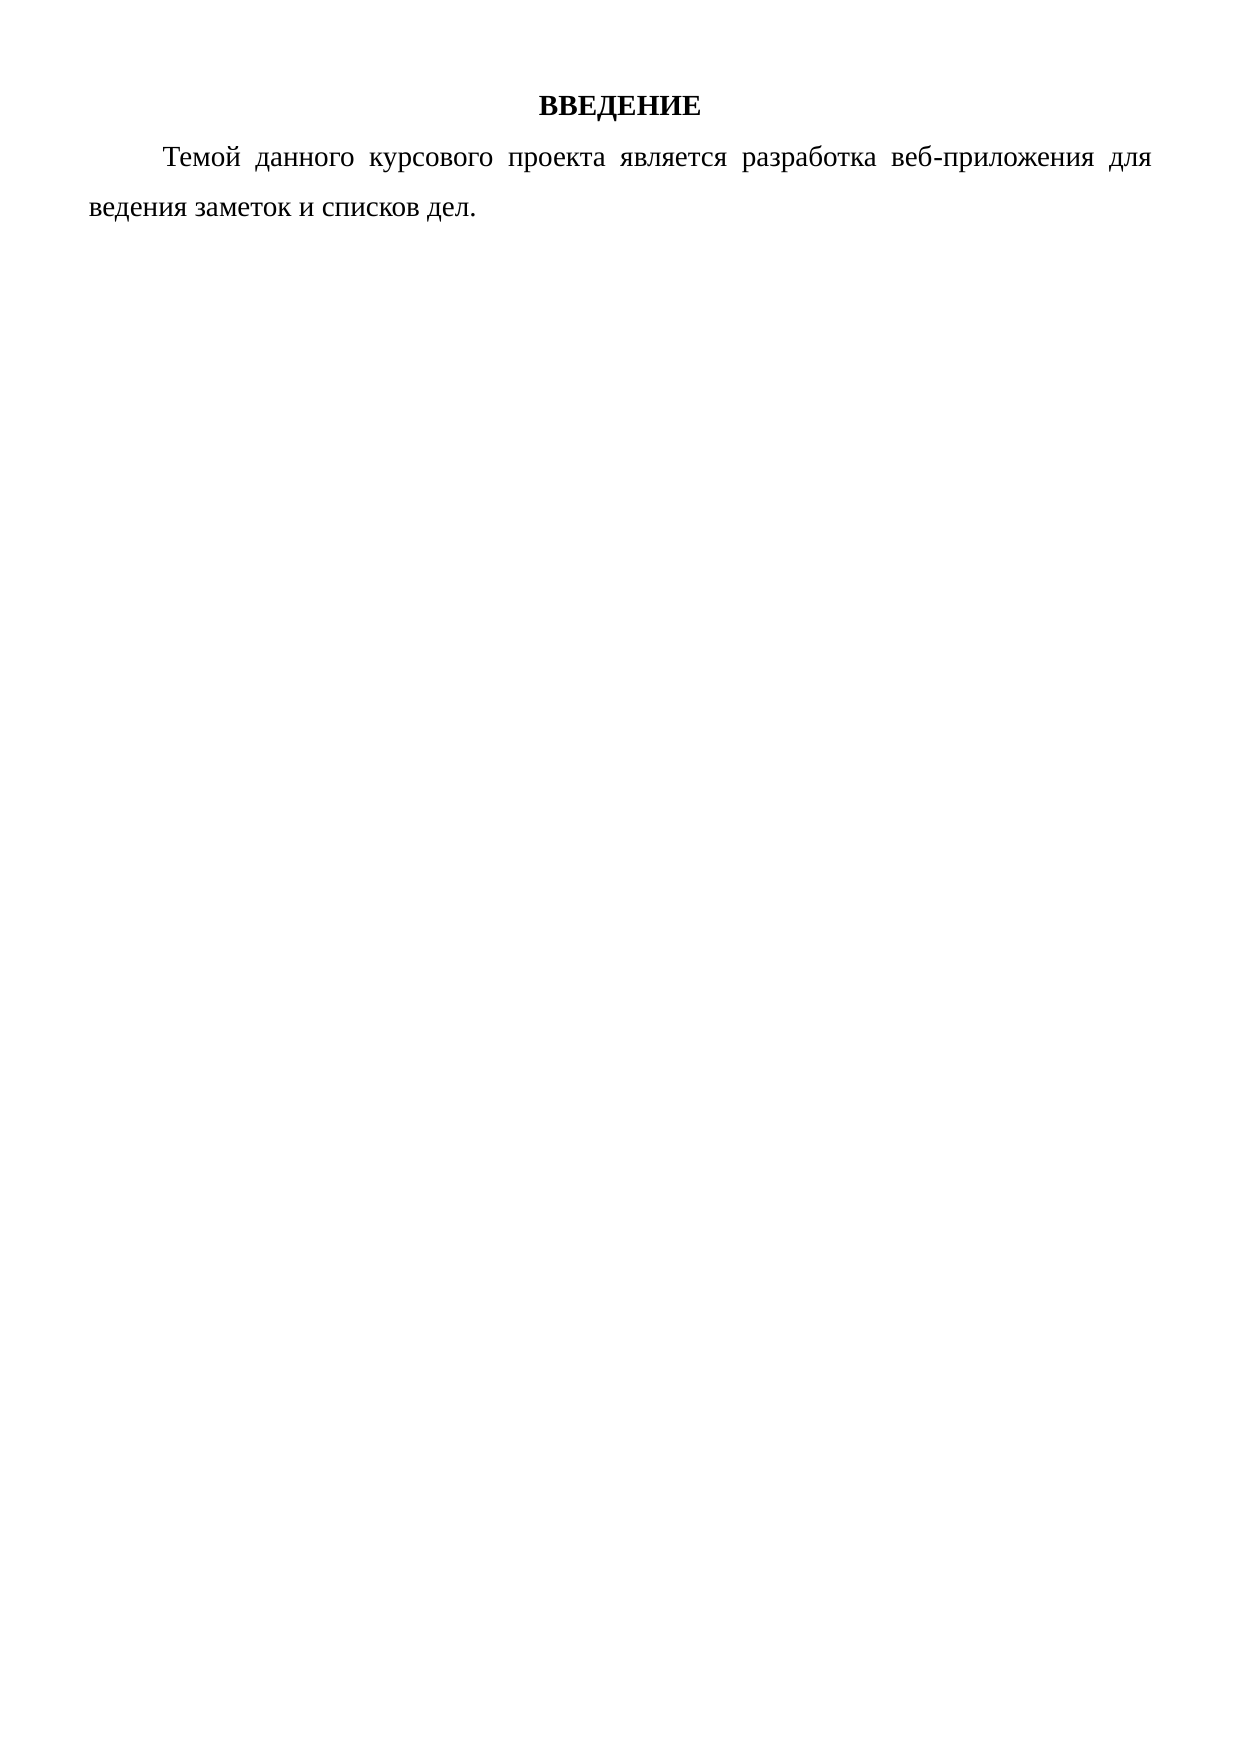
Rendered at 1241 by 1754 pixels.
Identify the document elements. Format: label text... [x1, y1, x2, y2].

text Темой данного курсового проекта является разработка веб‑приложения для ведения заметок и списков дел. [88, 139, 1152, 223]
subtitle Введение [88, 88, 1152, 122]
